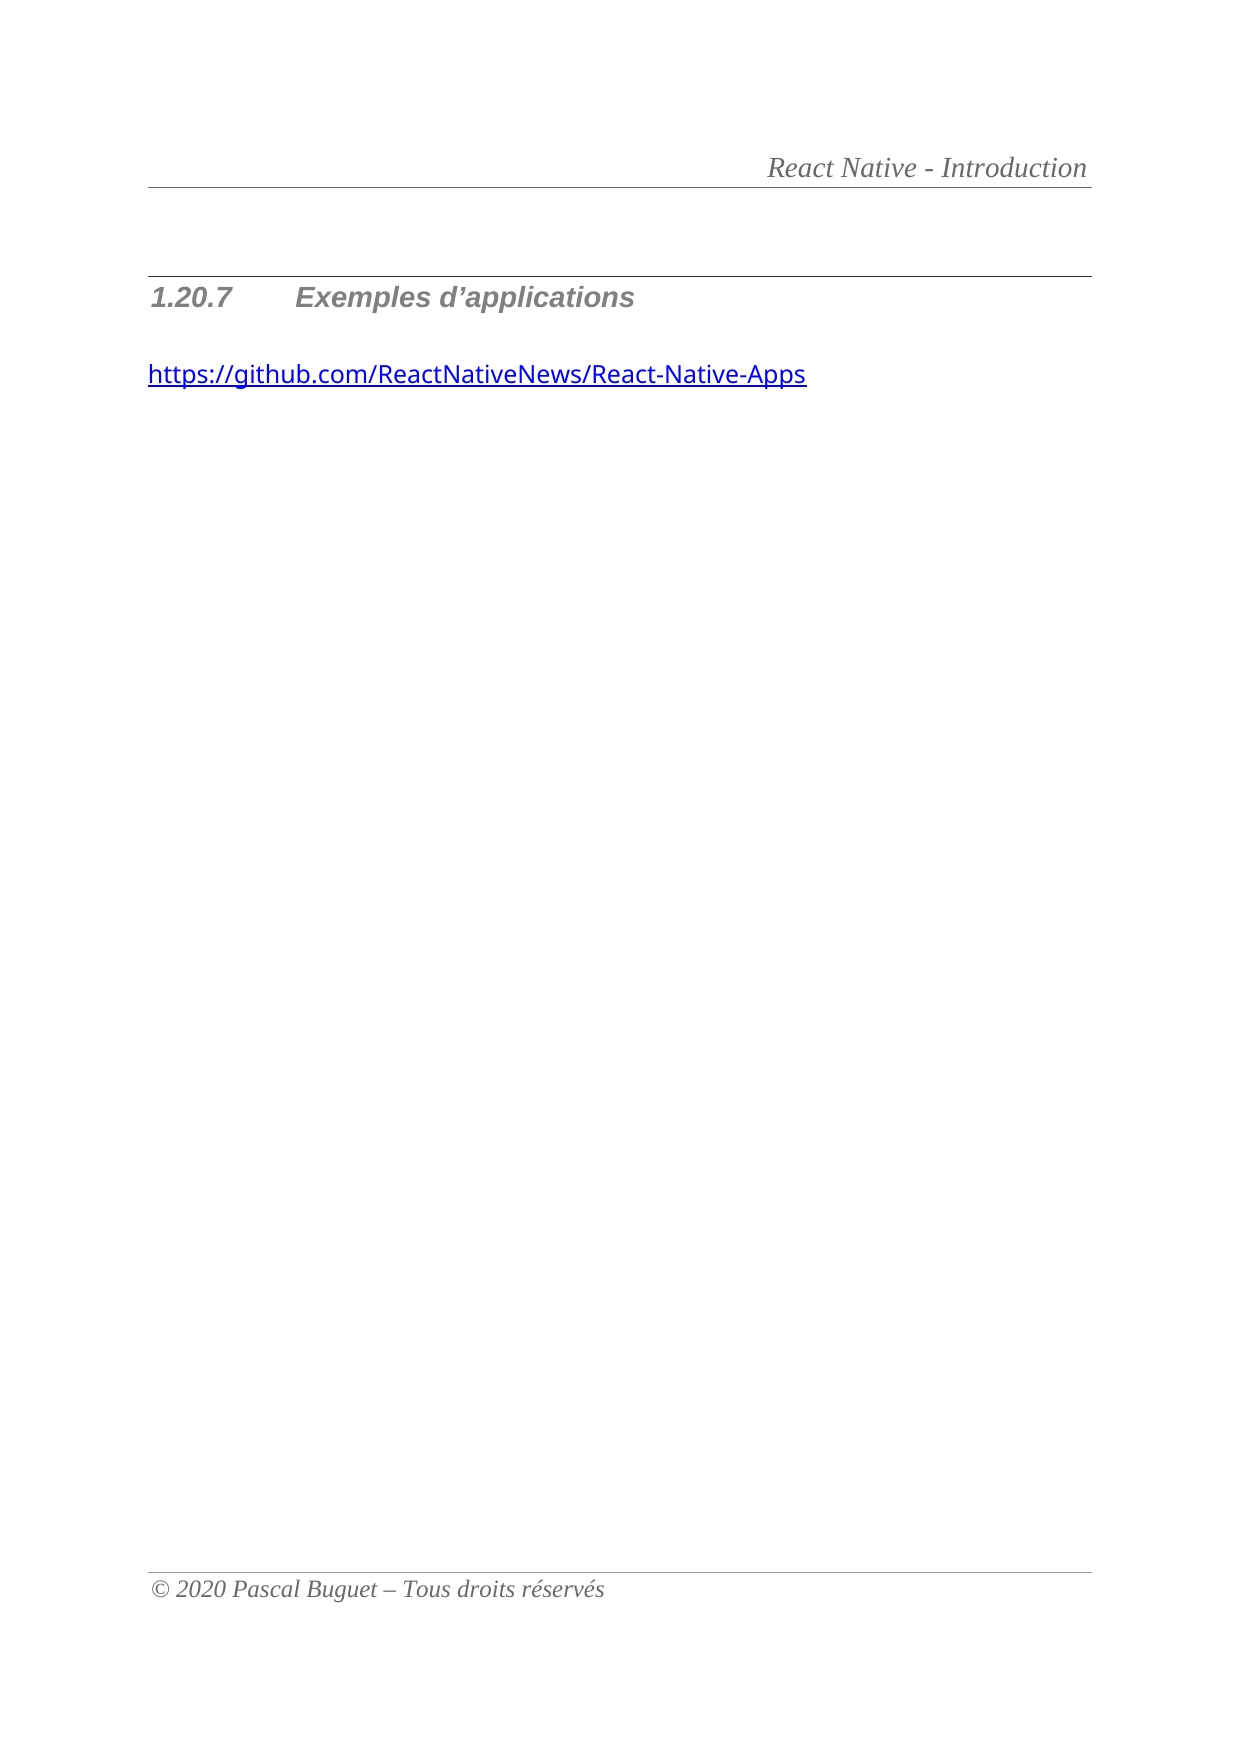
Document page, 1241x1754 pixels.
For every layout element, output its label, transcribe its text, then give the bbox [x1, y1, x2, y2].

subtitle Exemples d’applications [148, 277, 1092, 316]
text https://github.com/ReactNativeNews/React-Native-Apps [148, 356, 1092, 391]
